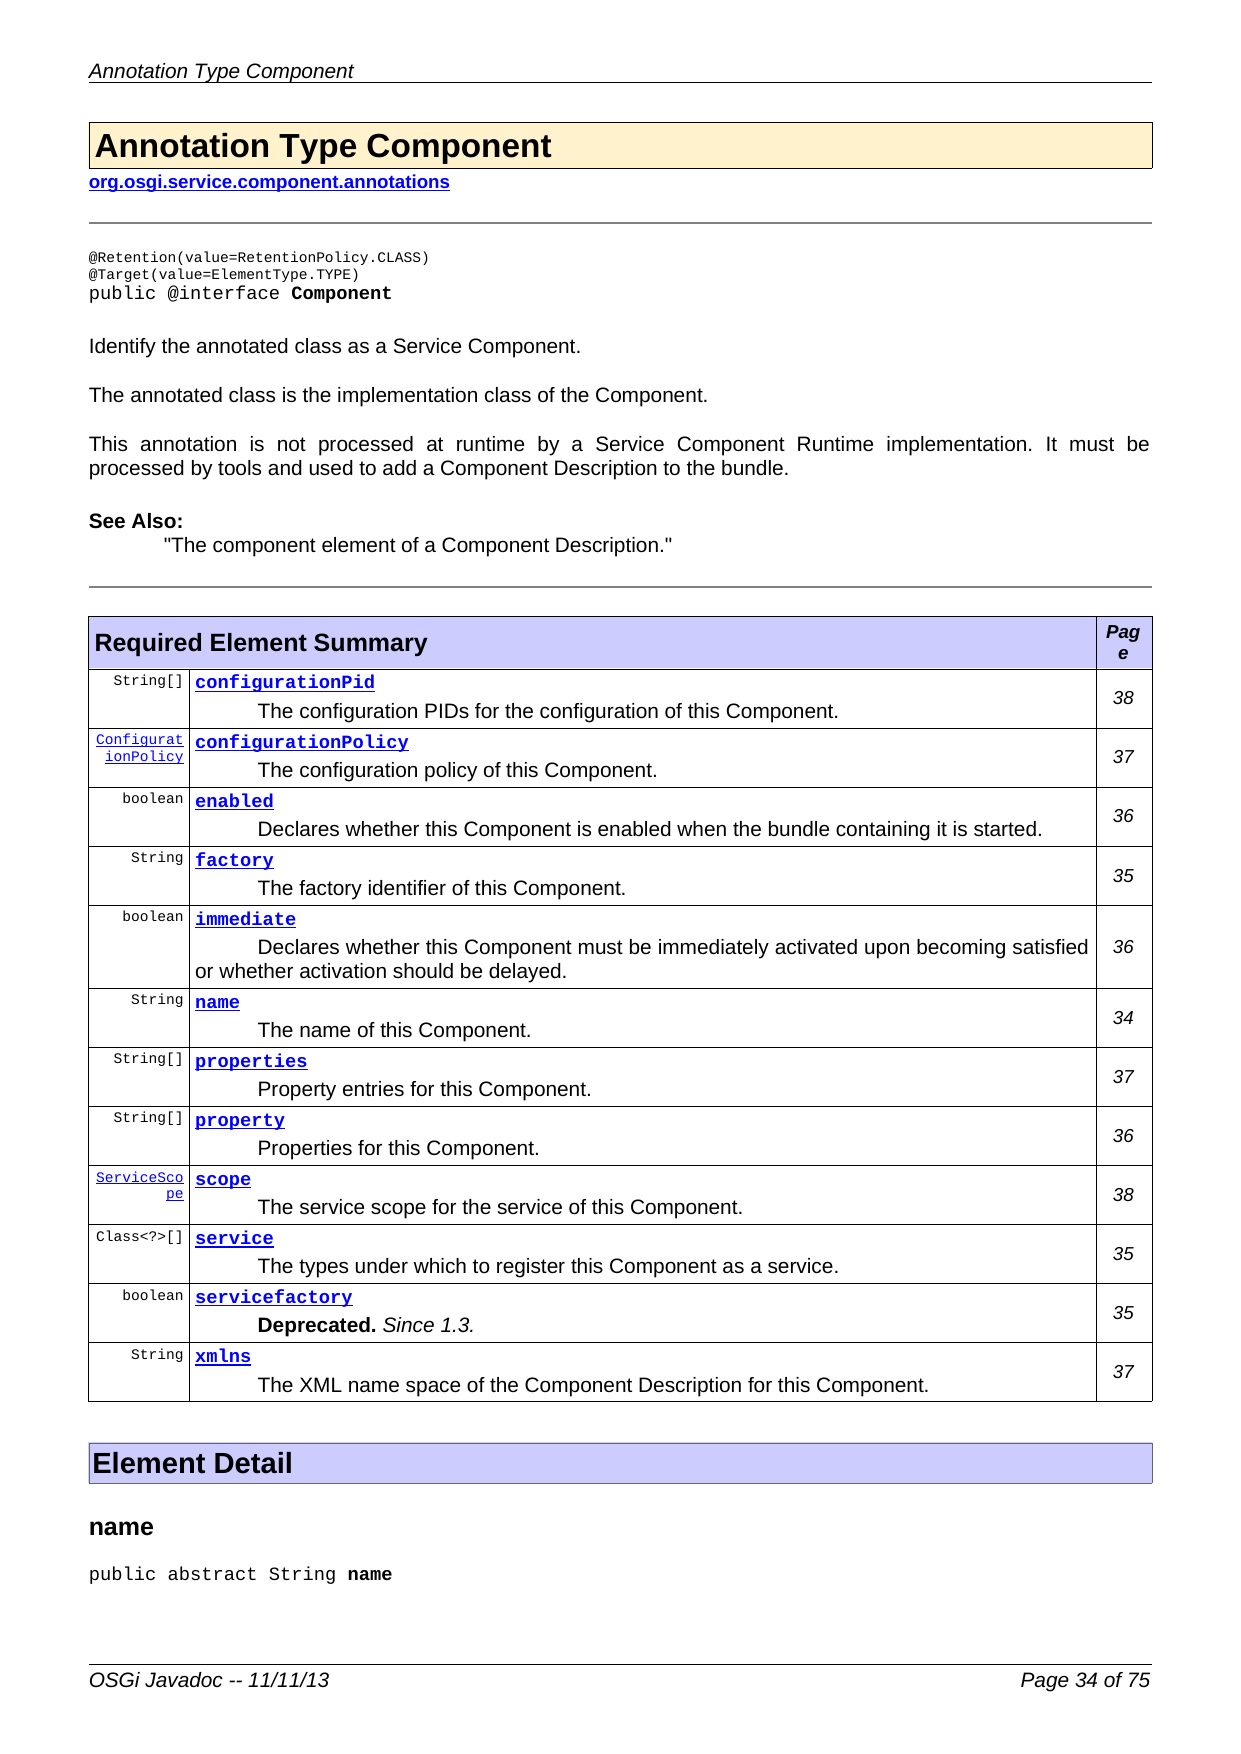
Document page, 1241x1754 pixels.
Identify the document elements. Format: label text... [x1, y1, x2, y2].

table_cell boolean [89, 906, 189, 988]
table_cell 36 [1097, 1048, 1152, 1106]
table_cell ServiceScope [89, 1166, 189, 1224]
text Identify the annotated class as a Service Component. [88, 334, 1152, 358]
table_cell ConfigurationPolicy [89, 729, 189, 787]
table_cell configurationPid The configuration PIDs for the configuration of this Component. [190, 670, 1096, 727]
table_cell boolean [89, 788, 189, 846]
table_cell String [89, 989, 189, 1047]
table_header Page [1097, 617, 1152, 668]
text This annotation is not processed at runtime by a Service Component Runtime implementation. It must be processed by tools and used to add a Component Description to the bundle. [88, 432, 1152, 480]
table_cell 37 [1097, 1343, 1152, 1401]
table_cell String[] [89, 1048, 189, 1106]
table_cell servicefactory Deprecated. Since 1.3. [190, 1284, 1096, 1342]
table_cell Class<?>[] [89, 1225, 189, 1283]
subtitle name [88, 1512, 1152, 1540]
table_cell 38 [1097, 1166, 1152, 1224]
table_cell 35 [1097, 847, 1152, 905]
table_cell configurationPolicy The configuration policy of this Component. [190, 729, 1096, 787]
subtitle Element Detail [90, 1444, 1152, 1483]
table_cell scope The service scope for the service of this Component. [190, 1166, 1096, 1224]
subtitle Annotation Type Component [90, 123, 1152, 168]
table_cell 35 [1097, 1225, 1152, 1283]
table_cell String[] [89, 670, 189, 727]
table_cell String [89, 1343, 189, 1401]
table_cell properties Property entries for this Component. [190, 1048, 1096, 1106]
table_cell 36 [1097, 788, 1152, 846]
table_cell 37 [1097, 670, 1152, 727]
table_cell immediate Declares whether this Component must be immediately activated upon becoming satisfied or whether activation should be delayed. [190, 906, 1096, 988]
table_cell xmlns The XML name space of the Component Description for this Component. [190, 1343, 1096, 1401]
table_cell 36 [1097, 1107, 1152, 1165]
text The annotated class is the implementation class of the Component. [88, 383, 1152, 407]
table_header Required Element Summary [89, 617, 1096, 668]
table_cell property Properties for this Component. [190, 1107, 1096, 1165]
table_cell boolean [89, 1284, 189, 1342]
text public abstract String name [88, 1564, 1152, 1586]
table_cell String [89, 847, 189, 905]
table_cell 36 [1097, 906, 1152, 988]
text "The component element of a Component Description." [163, 533, 1152, 557]
text See Also: [88, 509, 1152, 533]
table_cell 35 [1097, 1284, 1152, 1342]
table_cell factory The factory identifier of this Component. [190, 847, 1096, 905]
table_cell name The name of this Component. [190, 989, 1096, 1047]
table_cell 34 [1097, 989, 1152, 1047]
table_cell service The types under which to register this Component as a service. [190, 1225, 1096, 1283]
text @Retention(value=RetentionPolicy.CLASS) @Target(value=ElementType.TYPE) public @interface Component [88, 250, 1152, 305]
table_cell enabled Declares whether this Component is enabled when the bundle containing it is started. [190, 788, 1096, 846]
table_cell 37 [1097, 729, 1152, 787]
text org.osgi.service.component.annotations [88, 171, 1152, 193]
table_cell String[] [89, 1107, 189, 1165]
